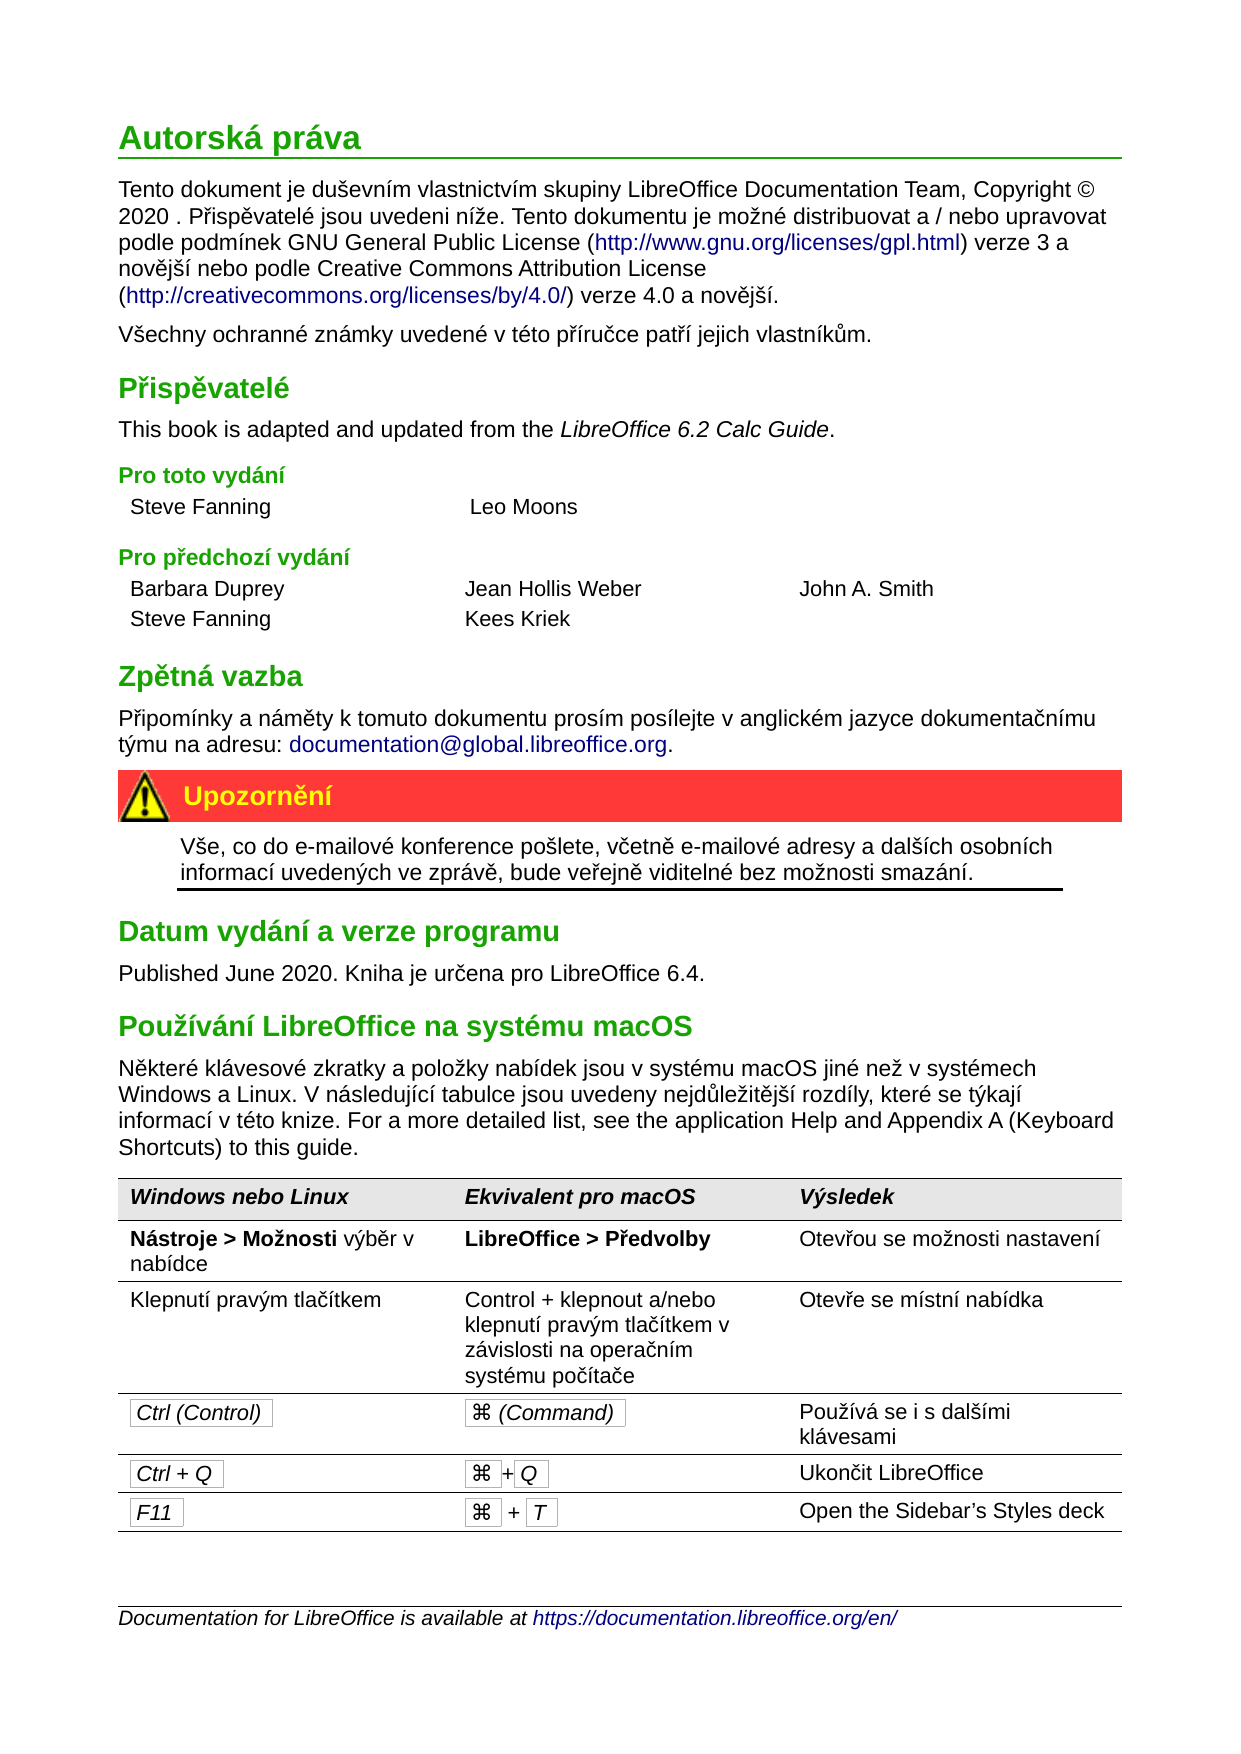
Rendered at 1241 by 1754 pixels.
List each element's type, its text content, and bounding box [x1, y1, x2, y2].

table_header [789, 494, 1122, 524]
table_cell Kees Kriek [453, 606, 787, 636]
subtitle Zpětná vazba [118, 659, 1122, 693]
table_header Windows nebo Linux [118, 1179, 453, 1220]
table_header John A. Smith [788, 576, 1122, 606]
table_header Steve Fanning [118, 494, 458, 524]
table_header Barbara Duprey [118, 576, 453, 606]
subtitle Datum vydání a verze programu [118, 914, 1122, 948]
table_cell Ctrl + Q [118, 1455, 453, 1492]
table_header Ekvivalent pro macOS [453, 1179, 787, 1220]
table_cell Nástroje > Možnosti výběr v nabídce [118, 1221, 453, 1281]
table_cell Steve Fanning [118, 606, 453, 636]
table_cell Ukončit LibreOffice [787, 1455, 1122, 1492]
subtitle Autorská práva [118, 118, 1122, 157]
table_header Leo Moons [458, 494, 789, 524]
subtitle Přispěvatelé [118, 371, 1122, 404]
subtitle Pro toto vydání [118, 462, 1122, 488]
text Připomínky a náměty k tomuto dokumentu prosím posílejte v anglickém jazyce dokumentačnímu týmu na adresu: documentation@global.libreoffice.org. [118, 705, 1122, 757]
text Published June 2020. Kniha je určena pro LibreOffice 6.4. [118, 959, 1122, 986]
table_cell Control + klepnout a/nebo klepnutí pravým tlačítkem v závislosti na operačním systému počítače [453, 1282, 787, 1392]
text Tento dokument je duševním vlastnictvím skupiny LibreOffice Documentation Team, Copyright © 2020 . Přispěvatelé jsou uvedeni níže. Tento dokumentu je možné distribuovat a / nebo upravovat podle podmínek GNU General Public License (http://www.gnu.org/licenses/gpl.html) verze 3 a novější nebo podle Creative Commons Attribution License (http://creativecommons.org/licenses/by/4.0/) verze 4.0 a novější. [118, 176, 1122, 308]
table_header Výsledek [787, 1179, 1122, 1220]
table_cell Používá se i s dalšími klávesami [787, 1394, 1122, 1454]
table_cell ⌘ (Command) [453, 1394, 787, 1454]
table_cell LibreOffice > Předvolby [453, 1221, 787, 1281]
table_cell Ctrl (Control) [118, 1394, 453, 1454]
subtitle Upozornění [170, 770, 1122, 822]
table_cell ⌘ + T [453, 1493, 787, 1531]
subtitle Pro předchozí vydání [118, 543, 1122, 570]
table_cell Open the Sidebar’s Styles deck [787, 1493, 1122, 1531]
table_header Jean Hollis Weber [453, 576, 787, 606]
picture [119, 770, 170, 822]
table_cell F11 [118, 1493, 453, 1531]
table_cell ⌘+Q [453, 1455, 787, 1492]
table_cell Klepnutí pravým tlačítkem [118, 1282, 453, 1392]
subtitle Používání LibreOffice na systému macOS [118, 1009, 1122, 1043]
table_cell [788, 606, 1122, 636]
table_cell Otevřou se možnosti nastavení [787, 1221, 1122, 1281]
text Všechny ochranné známky uvedené v této příručce patří jejich vlastníkům. [118, 321, 1122, 347]
text Vše, co do e-mailové konference pošlete, včetně e-mailové adresy a dalších osobních informací uvedených ve zprávě, bude veřejně viditelné bez možnosti smazání. [177, 830, 1063, 888]
table_cell Otevře se místní nabídka [787, 1282, 1122, 1392]
text Některé klávesové zkratky a položky nabídek jsou v systému macOS jiné než v systémech Windows a Linux. V následující tabulce jsou uvedeny nejdůležitější rozdíly, které se týkají informací v této knize. For a more detailed list, see the application Help and Appendix A (Keyboard Shortcuts) to this guide. [118, 1055, 1122, 1160]
text This book is adapted and updated from the LibreOffice 6.2 Calc Guide. [118, 416, 1122, 442]
